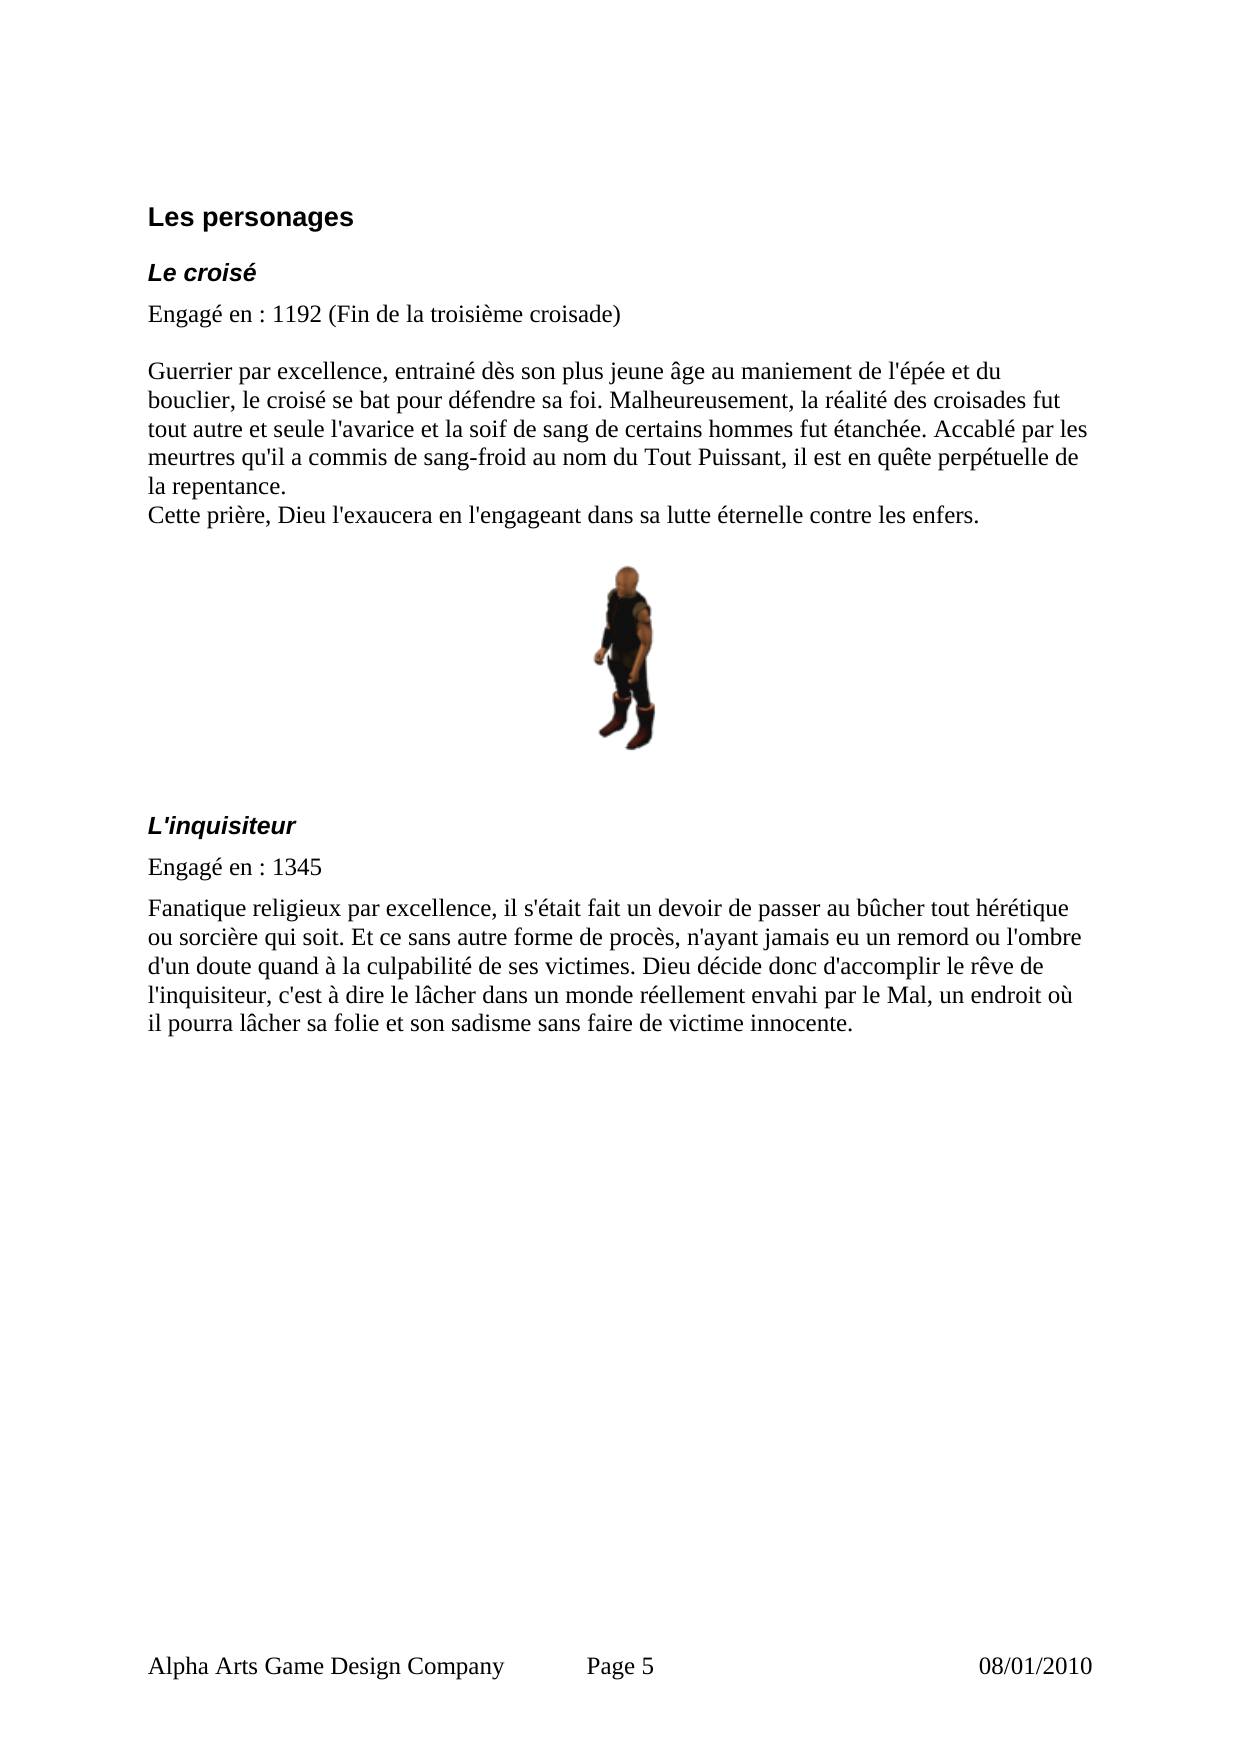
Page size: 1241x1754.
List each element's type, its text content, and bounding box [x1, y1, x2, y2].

picture [520, 557, 720, 758]
subtitle Les personages [148, 201, 1092, 233]
subtitle Le croisé [148, 258, 1092, 286]
text Fanatique religieux par excellence, il s'était fait un devoir de passer au bûcher tout hérétique ou sorcière qui soit. Et ce sans autre forme de procès, n'ayant jamais eu un remord ou l'ombre d'un doute quand à la culpabilité de ses victimes. Dieu décide donc d'accomplir le rêve de l'inquisiteur, c'est à dire le lâcher dans un monde réellement envahi par le Mal, un endroit où il pourra lâcher sa folie et son sadisme sans faire de victime innocente. [148, 893, 1092, 1037]
text Engagé en : 1192 (Fin de la troisième croisade) Guerrier par excellence, entrainé dès son plus jeune âge au maniement de l'épée et du bouclier, le croisé se bat pour défendre sa foi. Malheureusement, la réalité des croisades fut tout autre et seule l'avarice et la soif de sang de certains hommes fut étanchée. Accablé par les meurtres qu'il a commis de sang-froid au nom du Tout Puissant, il est en quête perpétuelle de la repentance. Cette prière, Dieu l'exaucera en l'engageant dans sa lutte éternelle contre les enfers. [148, 299, 1092, 557]
subtitle L'inquisiteur [148, 811, 1092, 840]
text Engagé en : 1345 [148, 852, 1092, 881]
